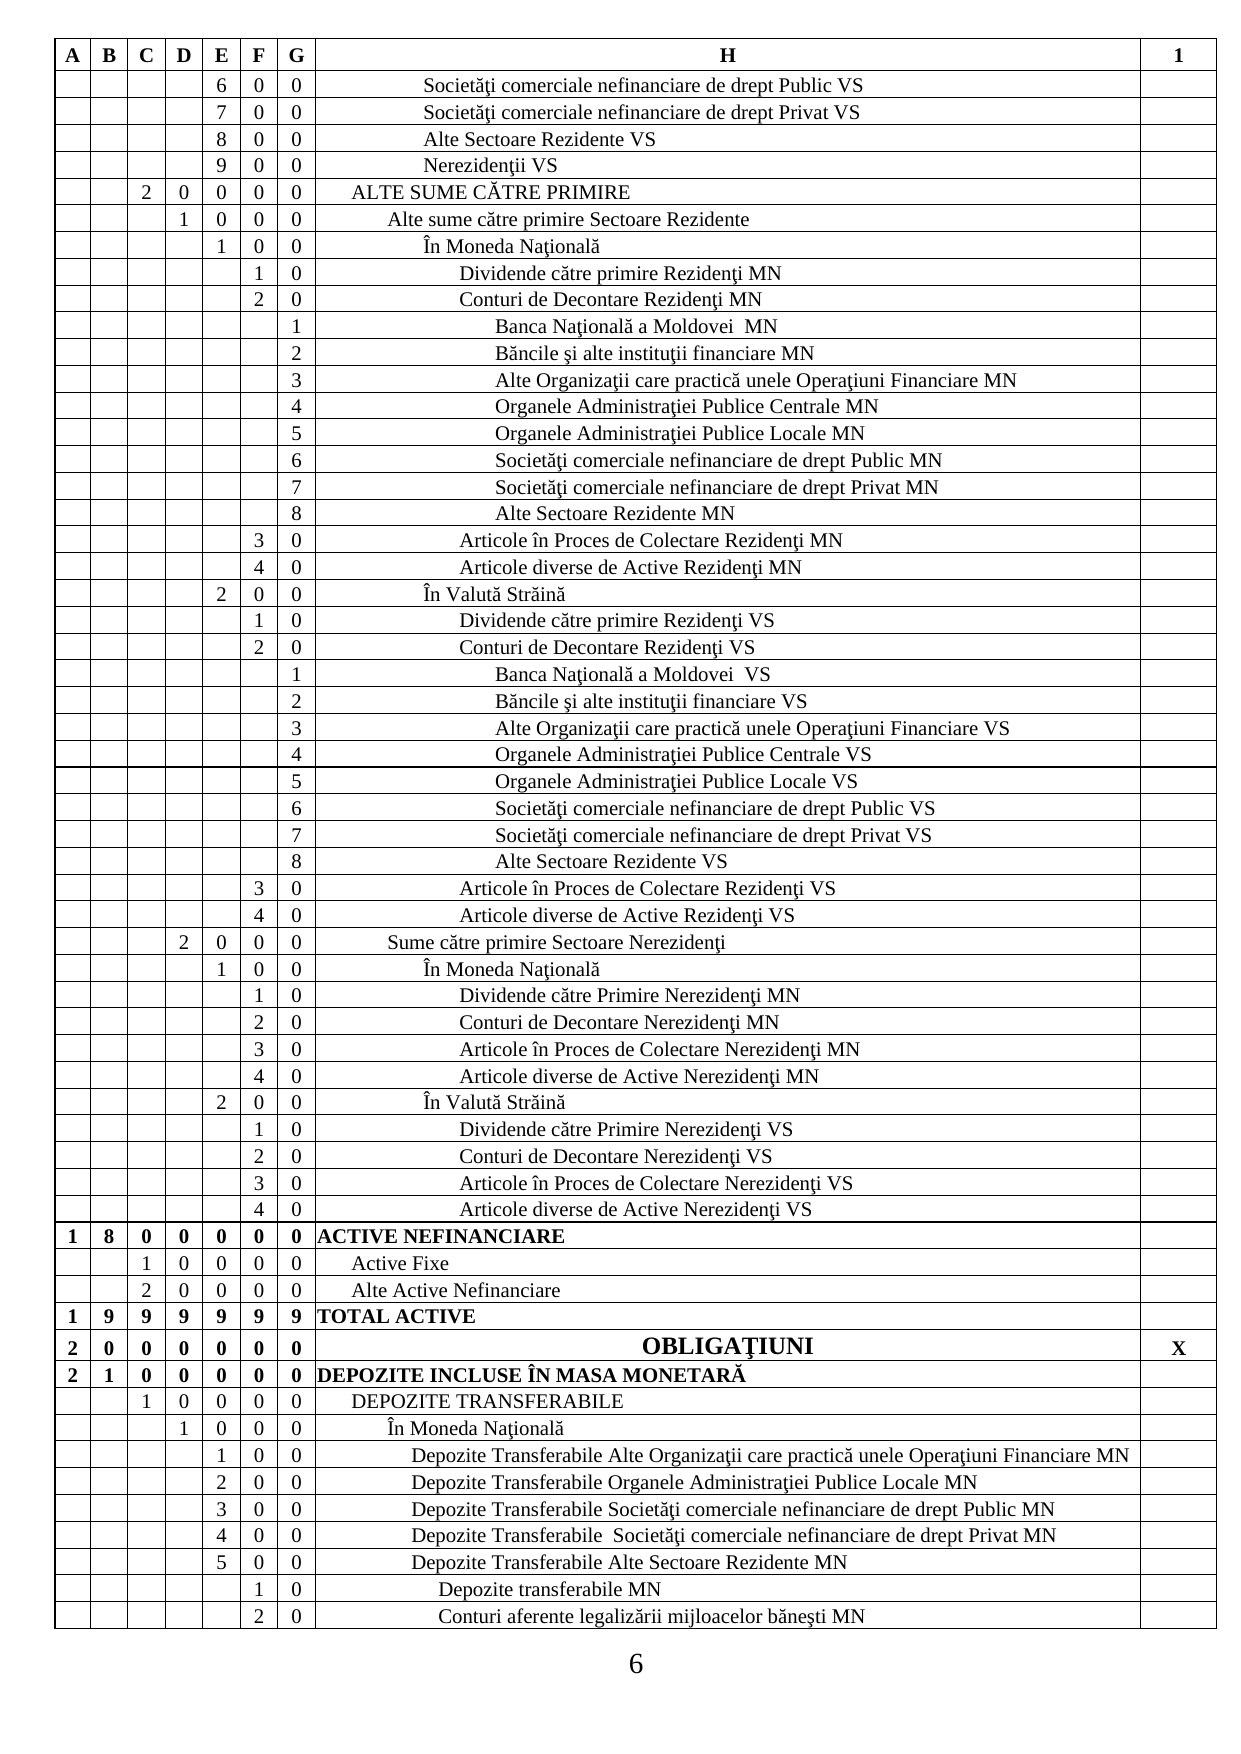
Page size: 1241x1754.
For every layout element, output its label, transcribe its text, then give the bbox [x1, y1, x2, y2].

table_header D [166, 39, 202, 70]
table_cell 0 [278, 928, 315, 954]
table_cell [203, 660, 240, 686]
table_cell [166, 1522, 202, 1547]
table_cell DEPOZITE INCLUSE ÎN MASA MONETARĂ [316, 1361, 1140, 1387]
table_cell [203, 982, 240, 1007]
table_cell Conturi de Decontare Nerezidenţi MN [316, 1008, 1140, 1034]
table_cell 0 [241, 1330, 277, 1360]
table_cell Dividende către primire Rezidenţi VS [316, 607, 1140, 632]
table_cell [56, 446, 90, 472]
table_cell [128, 71, 165, 97]
table_cell 0 [241, 1549, 277, 1574]
table_cell [91, 687, 127, 713]
table_cell 1 [56, 1303, 90, 1328]
table_cell [56, 794, 90, 820]
table_cell [203, 1008, 240, 1034]
table_cell 4 [278, 741, 315, 766]
table_cell [56, 901, 90, 927]
table_cell 0 [278, 1115, 315, 1141]
table_cell 0 [241, 152, 277, 177]
table_cell 9 [278, 1303, 315, 1328]
table_cell [128, 634, 165, 659]
table_cell 0 [128, 1223, 165, 1248]
table_cell [203, 714, 240, 739]
table_cell 0 [278, 125, 315, 151]
table_cell [1141, 928, 1216, 954]
table_cell 9 [203, 1303, 240, 1328]
table_cell [56, 553, 90, 579]
table_cell 1 [241, 1115, 277, 1141]
table_cell [203, 901, 240, 927]
table_cell [56, 98, 90, 124]
table_cell 0 [278, 553, 315, 579]
table_cell 9 [166, 1303, 202, 1328]
table_cell 4 [241, 1062, 277, 1088]
table_cell [203, 1602, 240, 1628]
table_cell [241, 768, 277, 793]
table_cell [241, 339, 277, 365]
table_cell [166, 1089, 202, 1114]
table_cell [166, 901, 202, 927]
table_cell [128, 741, 165, 766]
table_cell [166, 393, 202, 418]
table_cell 0 [278, 901, 315, 927]
table_cell [91, 1062, 127, 1088]
table_cell [166, 1196, 202, 1221]
table_cell 1 [203, 232, 240, 258]
table_cell [1141, 71, 1216, 97]
table_cell [1141, 1415, 1216, 1440]
table_cell [203, 875, 240, 900]
table_cell [241, 419, 277, 445]
table_cell [91, 982, 127, 1007]
table_cell [1141, 500, 1216, 525]
table_cell [128, 1062, 165, 1088]
table_cell [91, 553, 127, 579]
table_cell 0 [278, 71, 315, 97]
table_cell [91, 1522, 127, 1547]
table_cell Active Fixe [316, 1249, 1140, 1275]
table_cell 3 [241, 1169, 277, 1195]
table_cell [91, 714, 127, 739]
table_cell 1 [203, 1441, 240, 1467]
table_cell Articole diverse de Active Nerezidenţi VS [316, 1196, 1140, 1221]
table_cell [1141, 446, 1216, 472]
table_cell [166, 98, 202, 124]
table_cell [56, 1522, 90, 1547]
table_cell [166, 634, 202, 659]
table_cell ALTE SUME CĂTRE PRIMIRE [316, 179, 1140, 204]
table_cell [1141, 1575, 1216, 1601]
table_cell [166, 982, 202, 1007]
table_cell [166, 526, 202, 552]
table_cell [91, 1249, 127, 1275]
table_cell 0 [278, 1196, 315, 1221]
table_cell [91, 1415, 127, 1440]
table_cell 9 [91, 1303, 127, 1328]
table_cell [56, 1575, 90, 1601]
table_cell 0 [166, 1330, 202, 1360]
table_cell [56, 1276, 90, 1302]
table_cell 0 [91, 1330, 127, 1360]
table_cell [1141, 98, 1216, 124]
table_cell [203, 848, 240, 873]
table_cell Alte Sectoare Rezidente MN [316, 500, 1140, 525]
table_cell 0 [166, 179, 202, 204]
table_cell [56, 634, 90, 659]
table_cell Băncile şi alte instituţii financiare MN [316, 339, 1140, 365]
table_cell Depozite Transferabile Societăţi comerciale nefinanciare de drept Public MN [316, 1495, 1140, 1521]
table_cell 2 [128, 179, 165, 204]
table_cell 0 [278, 179, 315, 204]
table_cell [128, 446, 165, 472]
table_cell [128, 366, 165, 392]
table_cell [56, 741, 90, 766]
table_cell 0 [241, 1249, 277, 1275]
table_cell Conturi de Decontare Rezidenţi MN [316, 286, 1140, 311]
table_cell [128, 1169, 165, 1195]
table_cell [166, 607, 202, 632]
table_cell În Moneda Naţională [316, 232, 1140, 258]
table_cell Articole în Proces de Colectare Nerezidenţi MN [316, 1035, 1140, 1061]
table_cell 4 [278, 393, 315, 418]
table_cell [241, 500, 277, 525]
table_cell 2 [203, 1089, 240, 1114]
table_cell [91, 1115, 127, 1141]
table_cell 1 [128, 1249, 165, 1275]
table_cell 6 [278, 794, 315, 820]
table_cell 0 [278, 1495, 315, 1521]
table_cell Alte Organizaţii care practică unele Operaţiuni Financiare VS [316, 714, 1140, 739]
table_cell [91, 259, 127, 284]
table_cell 4 [203, 1522, 240, 1547]
table_cell Depozite Transferabile Societăţi comerciale nefinanciare de drept Privat MN [316, 1522, 1140, 1547]
table_cell [1141, 1441, 1216, 1467]
table_cell [128, 339, 165, 365]
table_cell [56, 286, 90, 311]
table_cell [128, 928, 165, 954]
table_cell Nerezidenţii VS [316, 152, 1140, 177]
table_cell [128, 1035, 165, 1061]
table_cell [203, 607, 240, 632]
table_cell [203, 821, 240, 847]
table_cell [91, 286, 127, 311]
table_cell [203, 1115, 240, 1141]
table_cell 0 [278, 1330, 315, 1360]
table_cell 1 [241, 259, 277, 284]
table_cell [56, 1249, 90, 1275]
table_cell [128, 901, 165, 927]
table_cell [91, 473, 127, 499]
table_cell [1141, 473, 1216, 499]
table_cell [91, 741, 127, 766]
table_cell [128, 821, 165, 847]
table_cell [1141, 1495, 1216, 1521]
table_cell [1141, 286, 1216, 311]
table_cell 0 [241, 1388, 277, 1413]
table_cell [166, 1142, 202, 1168]
table_cell Articole în Proces de Colectare Nerezidenţi VS [316, 1169, 1140, 1195]
table_cell 2 [241, 1602, 277, 1628]
table_cell [241, 393, 277, 418]
table_cell [1141, 660, 1216, 686]
table_cell [166, 553, 202, 579]
table_cell [1141, 1142, 1216, 1168]
table_cell 0 [278, 1468, 315, 1494]
table_cell [166, 768, 202, 793]
table_cell [1141, 259, 1216, 284]
table_cell 1 [278, 660, 315, 686]
table_cell [56, 1549, 90, 1574]
table_cell [1141, 526, 1216, 552]
table_cell [1141, 1249, 1216, 1275]
table_cell 0 [278, 1522, 315, 1547]
table_cell 1 [166, 1415, 202, 1440]
table_cell 1 [203, 955, 240, 981]
table_cell Articole în Proces de Colectare Rezidenţi VS [316, 875, 1140, 900]
table_cell 0 [128, 1330, 165, 1360]
table_cell Sume către primire Sectoare Nerezidenţi [316, 928, 1140, 954]
table_cell 0 [278, 955, 315, 981]
table_cell 3 [203, 1495, 240, 1521]
table_cell [56, 848, 90, 873]
table_cell [56, 1008, 90, 1034]
table_cell 9 [128, 1303, 165, 1328]
table_header B [91, 39, 127, 70]
table_cell [56, 1142, 90, 1168]
table_cell 2 [203, 1468, 240, 1494]
table_cell [1141, 821, 1216, 847]
table_cell [166, 259, 202, 284]
table_cell [1141, 1089, 1216, 1114]
table_cell [91, 98, 127, 124]
table_cell 0 [278, 1549, 315, 1574]
table_cell [56, 1062, 90, 1088]
table_cell [241, 848, 277, 873]
table_cell [56, 393, 90, 418]
table_cell [1141, 419, 1216, 445]
table_cell 1 [278, 312, 315, 338]
table_cell 0 [241, 955, 277, 981]
table_cell 0 [278, 580, 315, 606]
table_cell [56, 1115, 90, 1141]
table_cell Articole diverse de Active Rezidenţi VS [316, 901, 1140, 927]
table_cell [166, 1115, 202, 1141]
table_cell [91, 1089, 127, 1114]
table_cell [166, 419, 202, 445]
table_cell [56, 526, 90, 552]
table_cell Alte Organizaţii care practică unele Operaţiuni Financiare MN [316, 366, 1140, 392]
table_cell [1141, 1468, 1216, 1494]
table_cell 0 [241, 1441, 277, 1467]
table_cell 0 [241, 1495, 277, 1521]
table_cell [91, 580, 127, 606]
table_cell [91, 152, 127, 177]
table_cell [56, 419, 90, 445]
table_cell [128, 660, 165, 686]
table_cell 7 [278, 821, 315, 847]
table_cell 0 [166, 1249, 202, 1275]
table_cell [91, 419, 127, 445]
table_cell 0 [203, 179, 240, 204]
table_cell [1141, 1388, 1216, 1413]
table_cell 0 [278, 1035, 315, 1061]
table_cell 8 [203, 125, 240, 151]
table_cell 0 [166, 1276, 202, 1302]
table_cell [1141, 1008, 1216, 1034]
table_cell [241, 794, 277, 820]
table_cell 0 [241, 125, 277, 151]
table_cell [166, 1602, 202, 1628]
table_cell [1141, 714, 1216, 739]
table_cell [166, 232, 202, 258]
table_cell [203, 1062, 240, 1088]
table_cell [56, 1468, 90, 1494]
table_cell [128, 473, 165, 499]
table_cell [56, 152, 90, 177]
table_cell [166, 580, 202, 606]
table_cell [1141, 1062, 1216, 1088]
table_cell [56, 1441, 90, 1467]
table_cell [203, 500, 240, 525]
table_cell 0 [241, 232, 277, 258]
table_header G [278, 39, 315, 70]
table_cell [91, 526, 127, 552]
table_cell [91, 768, 127, 793]
table_cell [166, 660, 202, 686]
table_cell 2 [241, 286, 277, 311]
table_cell [128, 1415, 165, 1440]
table_cell [203, 1169, 240, 1195]
table_cell [91, 875, 127, 900]
table_cell [1141, 901, 1216, 927]
table_cell Societăţi comerciale nefinanciare de drept Privat MN [316, 473, 1140, 499]
table_cell [56, 580, 90, 606]
table_cell [56, 875, 90, 900]
table_cell [166, 1062, 202, 1088]
table_cell [1141, 1276, 1216, 1302]
table_cell [128, 1142, 165, 1168]
table_cell 0 [241, 179, 277, 204]
table_cell [128, 1522, 165, 1547]
table_cell [203, 286, 240, 311]
table_cell 0 [278, 1388, 315, 1413]
table_cell [56, 71, 90, 97]
table_cell [91, 1169, 127, 1195]
table_cell [203, 446, 240, 472]
table_cell 2 [203, 580, 240, 606]
table_cell Societăţi comerciale nefinanciare de drept Privat VS [316, 98, 1140, 124]
table_cell 2 [278, 687, 315, 713]
table_cell [1141, 1223, 1216, 1248]
table_cell Conturi de Decontare Nerezidenţi VS [316, 1142, 1140, 1168]
table_cell [166, 152, 202, 177]
table_cell Banca Naţională a Moldovei MN [316, 312, 1140, 338]
table_cell [166, 848, 202, 873]
table_cell [166, 1495, 202, 1521]
table_cell Societăţi comerciale nefinanciare de drept Privat VS [316, 821, 1140, 847]
table_cell Societăţi comerciale nefinanciare de drept Public MN [316, 446, 1140, 472]
table_cell [128, 419, 165, 445]
table_cell 6 [203, 71, 240, 97]
table_cell Conturi de Decontare Rezidenţi VS [316, 634, 1140, 659]
table_cell [56, 179, 90, 204]
table_cell [203, 634, 240, 659]
table_cell [166, 687, 202, 713]
table_cell [91, 1468, 127, 1494]
table_cell 0 [203, 1388, 240, 1413]
table_cell [91, 179, 127, 204]
table_cell 1 [241, 607, 277, 632]
table_cell [91, 794, 127, 820]
table_cell [1141, 1196, 1216, 1221]
table_header A [56, 39, 90, 70]
table_cell [56, 928, 90, 954]
table_cell [56, 714, 90, 739]
table_cell [241, 741, 277, 766]
table_cell 0 [278, 1169, 315, 1195]
table_cell Organele Administraţiei Publice Locale VS [316, 768, 1140, 793]
table_cell 0 [241, 1223, 277, 1248]
table_cell 3 [278, 366, 315, 392]
table_cell [56, 982, 90, 1007]
table_cell [241, 366, 277, 392]
table_cell [166, 1035, 202, 1061]
table_cell [91, 1388, 127, 1413]
table_cell [128, 152, 165, 177]
table_cell 0 [203, 1249, 240, 1275]
table_cell X [1141, 1330, 1216, 1360]
table_cell 5 [203, 1549, 240, 1574]
table_cell [1141, 339, 1216, 365]
table_cell 1 [128, 1388, 165, 1413]
table_cell [166, 366, 202, 392]
table_cell [128, 1468, 165, 1494]
table_cell [166, 821, 202, 847]
table_cell 0 [278, 1223, 315, 1248]
table_cell 3 [241, 875, 277, 900]
table_cell [166, 1468, 202, 1494]
table_cell [91, 1441, 127, 1467]
table_cell 2 [166, 928, 202, 954]
table_cell [128, 1115, 165, 1141]
table_cell [91, 1602, 127, 1628]
table_cell 0 [241, 1276, 277, 1302]
table_cell [128, 286, 165, 311]
table_cell 1 [56, 1223, 90, 1248]
table_cell 0 [241, 1522, 277, 1547]
table_cell [1141, 875, 1216, 900]
table_cell [91, 901, 127, 927]
table_cell [91, 500, 127, 525]
table_cell 4 [241, 553, 277, 579]
table_cell Articole în Proces de Colectare Rezidenţi MN [316, 526, 1140, 552]
table_cell [203, 393, 240, 418]
table_cell [91, 205, 127, 231]
table_cell [1141, 1549, 1216, 1574]
table_cell [56, 607, 90, 632]
table_cell [166, 1549, 202, 1574]
table_cell 0 [278, 634, 315, 659]
table_header F [241, 39, 277, 70]
table_cell Societăţi comerciale nefinanciare de drept Public VS [316, 794, 1140, 820]
table_cell 9 [241, 1303, 277, 1328]
table_cell [128, 982, 165, 1007]
table_cell [203, 1142, 240, 1168]
table_cell [166, 71, 202, 97]
table_cell Banca Naţională a Moldovei VS [316, 660, 1140, 686]
table_cell [1141, 687, 1216, 713]
table_cell Dividende către Primire Nerezidenţi MN [316, 982, 1140, 1007]
table_cell 2 [56, 1361, 90, 1387]
table_cell 0 [278, 1008, 315, 1034]
table_cell [56, 1035, 90, 1061]
table_cell [128, 393, 165, 418]
table_cell 0 [278, 1361, 315, 1387]
table_cell [1141, 205, 1216, 231]
table_cell [56, 339, 90, 365]
table_cell [241, 312, 277, 338]
table_cell [128, 500, 165, 525]
table_cell [1141, 580, 1216, 606]
table_cell Depozite transferabile MN [316, 1575, 1140, 1601]
table_cell 3 [241, 526, 277, 552]
table_cell Alte Sectoare Rezidente VS [316, 848, 1140, 873]
table_cell Dividende către Primire Nerezidenţi VS [316, 1115, 1140, 1141]
table_cell [203, 1196, 240, 1221]
table_cell [91, 366, 127, 392]
table_cell [56, 205, 90, 231]
table_cell [128, 848, 165, 873]
table_cell [128, 1549, 165, 1574]
table_cell Conturi aferente legalizării mijloacelor băneşti MN [316, 1602, 1140, 1628]
table_cell [1141, 232, 1216, 258]
table_cell [56, 500, 90, 525]
table_cell [128, 232, 165, 258]
table_cell 3 [241, 1035, 277, 1061]
table_cell [91, 1196, 127, 1221]
table_cell 0 [166, 1361, 202, 1387]
table_cell [1141, 1361, 1216, 1387]
table_cell 0 [278, 259, 315, 284]
table_cell [1141, 1522, 1216, 1547]
table_cell [91, 848, 127, 873]
table_cell 0 [278, 232, 315, 258]
table_cell [166, 339, 202, 365]
table_cell [91, 1276, 127, 1302]
table_cell [1141, 607, 1216, 632]
table_cell Articole diverse de Active Rezidenţi MN [316, 553, 1140, 579]
table_cell [91, 1142, 127, 1168]
table_cell În Moneda Naţională [316, 955, 1140, 981]
table_cell [56, 473, 90, 499]
table_cell [56, 1196, 90, 1221]
table_cell [1141, 312, 1216, 338]
table_cell [241, 446, 277, 472]
table_cell 0 [203, 205, 240, 231]
table_cell [1141, 393, 1216, 418]
table_cell [91, 71, 127, 97]
table_cell [203, 553, 240, 579]
table_cell [1141, 553, 1216, 579]
table_cell 1 [91, 1361, 127, 1387]
table_cell 0 [166, 1223, 202, 1248]
table_cell [128, 607, 165, 632]
table_cell [203, 741, 240, 766]
table_cell [91, 232, 127, 258]
table_cell Depozite Transferabile Organele Administraţiei Publice Locale MN [316, 1468, 1140, 1494]
table_cell [203, 1575, 240, 1601]
table_cell [166, 875, 202, 900]
table_cell [203, 1035, 240, 1061]
table_header H [316, 39, 1140, 70]
table_cell [128, 955, 165, 981]
table_cell 1 [241, 982, 277, 1007]
table_cell [1141, 125, 1216, 151]
table_cell [1141, 955, 1216, 981]
table_cell Alte Active Nefinanciare [316, 1276, 1140, 1302]
table_cell [203, 794, 240, 820]
table_cell 0 [203, 928, 240, 954]
table_cell [203, 312, 240, 338]
table_cell [56, 1169, 90, 1195]
table_cell Dividende către primire Rezidenţi MN [316, 259, 1140, 284]
table_cell [166, 312, 202, 338]
table_cell [91, 446, 127, 472]
table_cell [241, 687, 277, 713]
table_cell [166, 1008, 202, 1034]
table_cell 5 [278, 768, 315, 793]
table_cell [91, 1035, 127, 1061]
table_cell [241, 660, 277, 686]
table_cell [241, 473, 277, 499]
table_cell 0 [241, 1468, 277, 1494]
table_cell [166, 500, 202, 525]
table_cell 0 [128, 1361, 165, 1387]
table_cell 4 [241, 1196, 277, 1221]
table_cell Alte Sectoare Rezidente VS [316, 125, 1140, 151]
table_cell [203, 339, 240, 365]
table_cell 0 [241, 928, 277, 954]
table_cell TOTAL ACTIVE [316, 1303, 1140, 1328]
table_cell [56, 1602, 90, 1628]
table_cell 5 [278, 419, 315, 445]
table_cell [166, 955, 202, 981]
table_cell [1141, 634, 1216, 659]
table_cell [166, 286, 202, 311]
table_cell Organele Administraţiei Publice Locale MN [316, 419, 1140, 445]
table_cell Depozite Transferabile Alte Sectoare Rezidente MN [316, 1549, 1140, 1574]
table_cell [241, 714, 277, 739]
table_cell [91, 312, 127, 338]
table_cell 0 [241, 580, 277, 606]
table_cell [91, 393, 127, 418]
table_cell [91, 634, 127, 659]
table_cell [128, 687, 165, 713]
table_cell 0 [203, 1276, 240, 1302]
table_cell 2 [278, 339, 315, 365]
table_cell [128, 259, 165, 284]
table_cell [91, 955, 127, 981]
table_cell 0 [278, 1062, 315, 1088]
table_cell ACTIVE NEFINANCIARE [316, 1223, 1140, 1248]
table_cell În Valută Străină [316, 580, 1140, 606]
table_cell 0 [203, 1415, 240, 1440]
table_cell [56, 232, 90, 258]
table_cell 0 [278, 982, 315, 1007]
table_cell 2 [128, 1276, 165, 1302]
table_cell [128, 1008, 165, 1034]
table_cell [91, 1008, 127, 1034]
table_cell [128, 125, 165, 151]
table_cell 2 [241, 1142, 277, 1168]
table_cell 3 [278, 714, 315, 739]
table_cell [1141, 179, 1216, 204]
table_cell OBLIGAŢIUNI [316, 1330, 1140, 1360]
table_cell 0 [278, 98, 315, 124]
table_cell 0 [278, 1249, 315, 1275]
table_cell 0 [278, 1415, 315, 1440]
table_cell [203, 687, 240, 713]
table_cell 7 [203, 98, 240, 124]
table_cell 1 [241, 1575, 277, 1601]
table_cell [128, 794, 165, 820]
table_cell [203, 768, 240, 793]
table_cell [56, 660, 90, 686]
table_cell [128, 1196, 165, 1221]
table_cell 0 [241, 98, 277, 124]
table_cell [203, 259, 240, 284]
table_cell Organele Administraţiei Publice Centrale VS [316, 741, 1140, 766]
table_cell [91, 1575, 127, 1601]
table_cell [128, 312, 165, 338]
table_cell 0 [278, 152, 315, 177]
table_header 1 [1141, 39, 1216, 70]
table_cell [91, 125, 127, 151]
table_cell [1141, 1169, 1216, 1195]
table_cell [56, 259, 90, 284]
table_cell [128, 1089, 165, 1114]
table_cell [128, 875, 165, 900]
table_cell [56, 312, 90, 338]
table_cell Articole diverse de Active Nerezidenţi MN [316, 1062, 1140, 1088]
table_cell 0 [241, 1089, 277, 1114]
table_cell [203, 473, 240, 499]
table_cell [128, 580, 165, 606]
table_cell [128, 714, 165, 739]
table_cell [1141, 1035, 1216, 1061]
table_cell 0 [278, 1089, 315, 1114]
table_cell [56, 687, 90, 713]
table_cell [56, 821, 90, 847]
table_header E [203, 39, 240, 70]
table_cell [203, 419, 240, 445]
table_cell [241, 821, 277, 847]
table_cell 9 [203, 152, 240, 177]
table_cell 0 [278, 607, 315, 632]
table_cell 0 [203, 1361, 240, 1387]
table_cell [56, 1495, 90, 1521]
table_cell [1141, 1303, 1216, 1328]
table_cell Băncile şi alte instituţii financiare VS [316, 687, 1140, 713]
table_cell 0 [241, 1361, 277, 1387]
table_cell [56, 768, 90, 793]
table_cell [1141, 848, 1216, 873]
table_cell 8 [278, 500, 315, 525]
table_cell 2 [241, 1008, 277, 1034]
table_cell [128, 1602, 165, 1628]
table_cell [128, 1441, 165, 1467]
table_cell 0 [278, 1276, 315, 1302]
table_cell Organele Administraţiei Publice Centrale MN [316, 393, 1140, 418]
table_cell DEPOZITE TRANSFERABILE [316, 1388, 1140, 1413]
table_cell Depozite Transferabile Alte Organizaţii care practică unele Operaţiuni Financiare MN [316, 1441, 1140, 1467]
table_cell [128, 205, 165, 231]
table_cell 0 [203, 1330, 240, 1360]
table_cell [166, 714, 202, 739]
table_cell [203, 526, 240, 552]
table_cell 8 [278, 848, 315, 873]
table_cell [91, 339, 127, 365]
table_cell [166, 794, 202, 820]
table_cell 4 [241, 901, 277, 927]
table_cell 0 [278, 1142, 315, 1168]
table_cell Societăţi comerciale nefinanciare de drept Public VS [316, 71, 1140, 97]
table_cell [1141, 152, 1216, 177]
table_cell [91, 607, 127, 632]
table_cell [166, 1169, 202, 1195]
table_cell 7 [278, 473, 315, 499]
table_cell [91, 821, 127, 847]
table_cell [128, 553, 165, 579]
table_cell 0 [203, 1223, 240, 1248]
table_cell [166, 1441, 202, 1467]
table_cell [166, 125, 202, 151]
table_cell [1141, 1602, 1216, 1628]
table_cell [1141, 741, 1216, 766]
table_cell [56, 1388, 90, 1413]
table_cell 0 [278, 526, 315, 552]
table_cell [166, 1575, 202, 1601]
table_header C [128, 39, 165, 70]
table_cell [56, 955, 90, 981]
table_cell [128, 1575, 165, 1601]
table_cell [128, 1495, 165, 1521]
table_cell 0 [241, 71, 277, 97]
table_cell [128, 768, 165, 793]
table_cell În Moneda Naţională [316, 1415, 1140, 1440]
table_cell 0 [278, 286, 315, 311]
table_cell 0 [278, 1441, 315, 1467]
table_cell [166, 473, 202, 499]
table_cell [203, 366, 240, 392]
table_cell 0 [278, 205, 315, 231]
table_cell 1 [166, 205, 202, 231]
table_cell [128, 98, 165, 124]
table_cell În Valută Străină [316, 1089, 1140, 1114]
table_cell 0 [166, 1388, 202, 1413]
table_cell Alte sume către primire Sectoare Rezidente [316, 205, 1140, 231]
table_cell 2 [241, 634, 277, 659]
table_cell 0 [278, 1575, 315, 1601]
table_cell 2 [56, 1330, 90, 1360]
table_cell [166, 741, 202, 766]
table_cell [1141, 1115, 1216, 1141]
table_cell 0 [241, 1415, 277, 1440]
table_cell [56, 1415, 90, 1440]
table_cell [91, 1549, 127, 1574]
table_cell [1141, 768, 1216, 793]
table_cell 0 [278, 875, 315, 900]
table_cell [91, 660, 127, 686]
table_cell [166, 446, 202, 472]
table_cell [56, 1089, 90, 1114]
table_cell [1141, 982, 1216, 1007]
table_cell 8 [91, 1223, 127, 1248]
table_cell [128, 526, 165, 552]
table_cell [91, 928, 127, 954]
table_cell 0 [278, 1602, 315, 1628]
table_cell [91, 1495, 127, 1521]
table_cell 0 [241, 205, 277, 231]
table_cell [56, 366, 90, 392]
table_cell [1141, 794, 1216, 820]
table_cell 6 [278, 446, 315, 472]
table_cell [56, 125, 90, 151]
table_cell [1141, 366, 1216, 392]
